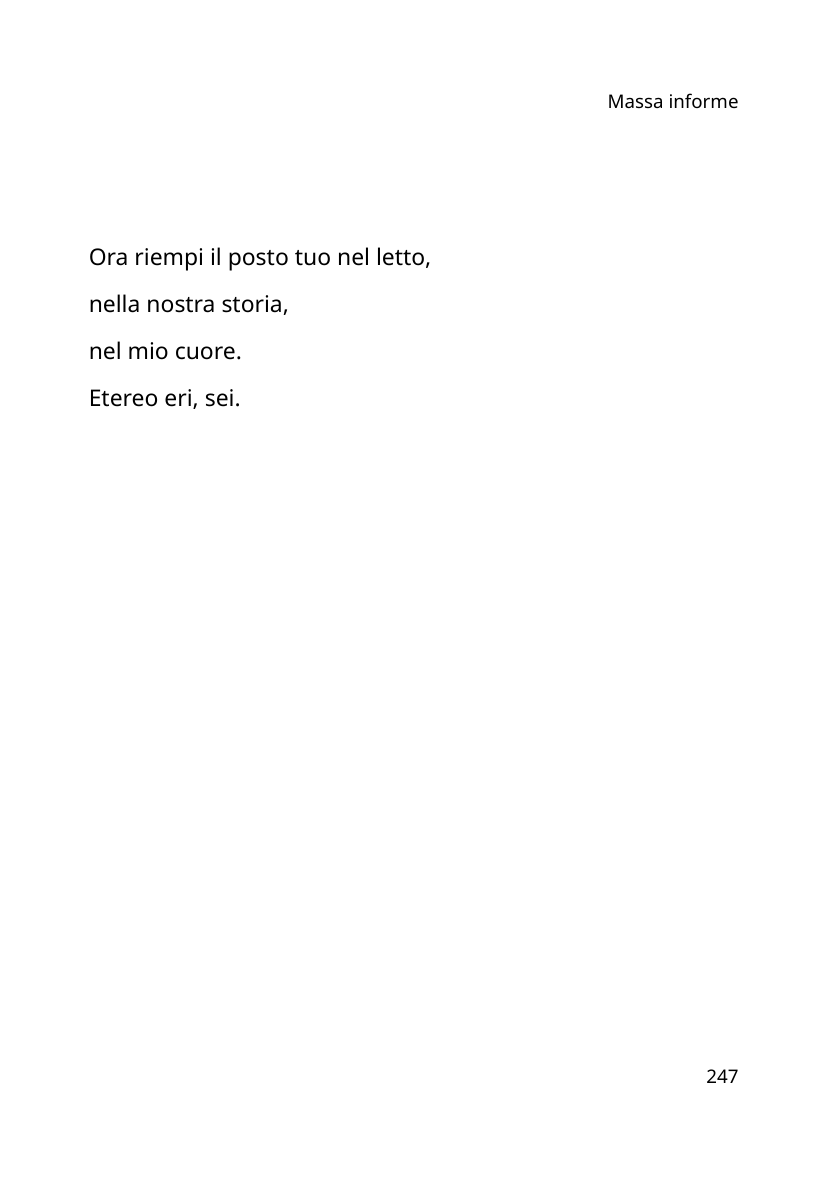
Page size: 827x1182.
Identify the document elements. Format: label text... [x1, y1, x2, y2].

text nella nostra storia, [88, 288, 738, 319]
text Etereo eri, sei. [88, 382, 738, 413]
text Ora riempi il posto tuo nel letto, [88, 241, 738, 272]
text nel mio cuore. [88, 335, 738, 366]
